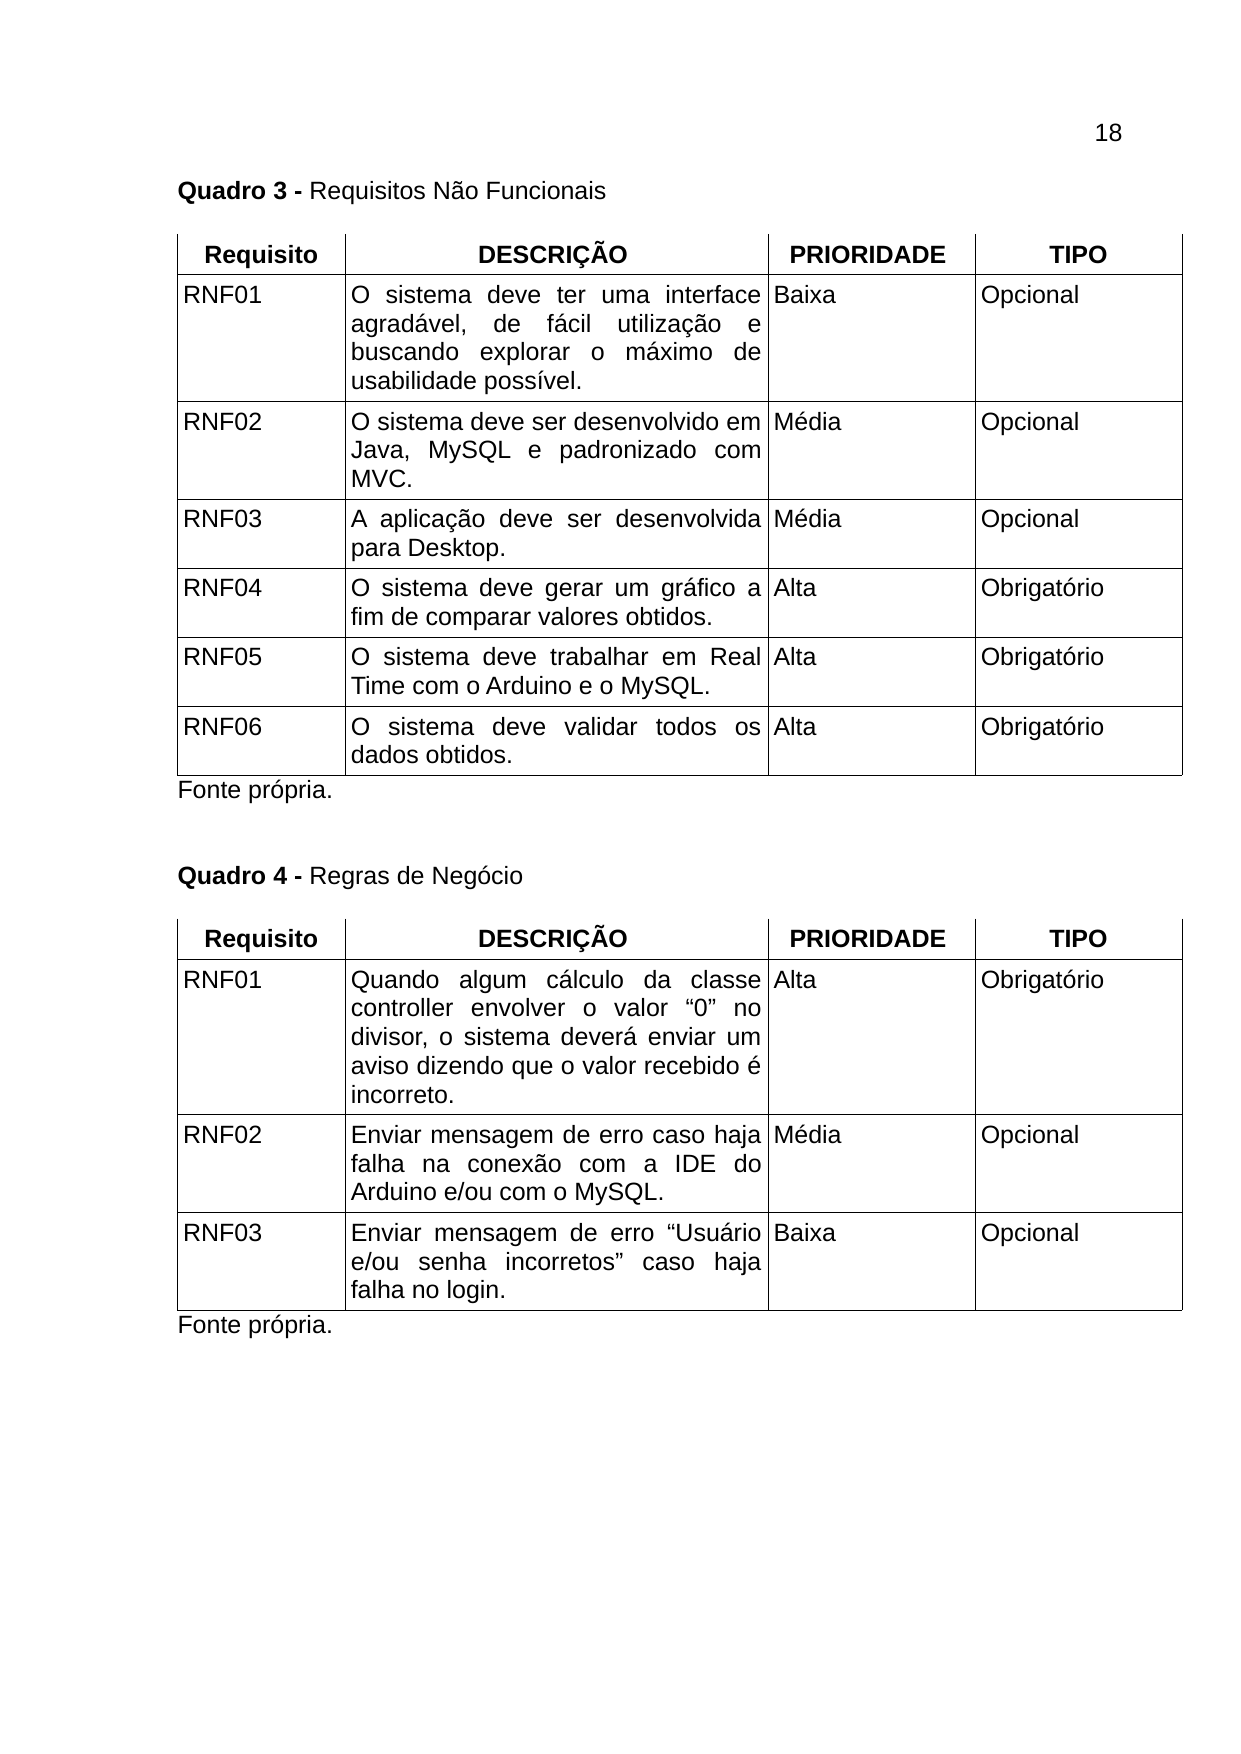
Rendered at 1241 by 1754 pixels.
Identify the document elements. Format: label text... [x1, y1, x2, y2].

table_cell RNF02 [178, 1115, 345, 1212]
table_cell Obrigatório [976, 569, 1182, 637]
table_cell Alta [769, 638, 975, 706]
table_header Requisito [178, 919, 345, 959]
text Fonte própria. [177, 1311, 1122, 1338]
table_header Requisito [178, 234, 345, 274]
table_cell Média [769, 1115, 975, 1212]
table_header DESCRIÇÃO [346, 234, 768, 274]
table_cell O sistema deve ser desenvolvido em Java, MySQL e padronizado com MVC. [346, 402, 768, 498]
table_header TIPO [976, 919, 1182, 959]
table_cell RNF06 [178, 707, 345, 775]
table_cell O sistema deve validar todos os dados obtidos. [346, 707, 768, 775]
table_cell Média [769, 500, 975, 567]
table_header PRIORIDADE [769, 234, 975, 274]
table_cell Enviar mensagem de erro “Usuário e/ou senha incorretos” caso haja falha no login. [346, 1213, 768, 1310]
table_cell RNF03 [178, 500, 345, 567]
list Quadro 4 - Regras de Negócio [177, 861, 1122, 890]
table_cell RNF01 [178, 275, 345, 401]
table_header TIPO [976, 234, 1182, 274]
text Fonte própria. [177, 776, 1122, 803]
table_cell Opcional [976, 275, 1182, 401]
table_cell Opcional [976, 500, 1182, 567]
table_cell Enviar mensagem de erro caso haja falha na conexão com a IDE do Arduino e/ou com o MySQL. [346, 1115, 768, 1212]
table_cell O sistema deve ter uma interface agradável, de fácil utilização e buscando explorar o máximo de usabilidade possível. [346, 275, 768, 401]
table_cell Opcional [976, 1115, 1182, 1212]
table_cell Alta [769, 569, 975, 637]
table_cell Opcional [976, 402, 1182, 498]
table_cell Quando algum cálculo da classe controller envolver o valor “0” no divisor, o sistema deverá enviar um aviso dizendo que o valor recebido é incorreto. [346, 960, 768, 1114]
table_cell A aplicação deve ser desenvolvida para Desktop. [346, 500, 768, 567]
table_cell Obrigatório [976, 707, 1182, 775]
table_header PRIORIDADE [769, 919, 975, 959]
table_cell Baixa [769, 275, 975, 401]
table_cell RNF05 [178, 638, 345, 706]
table_cell RNF02 [178, 402, 345, 498]
text Quadro 3 - Requisitos Não Funcionais [177, 176, 1122, 205]
table_cell Baixa [769, 1213, 975, 1310]
table_cell Média [769, 402, 975, 498]
table_cell RNF01 [178, 960, 345, 1114]
table_cell RNF03 [178, 1213, 345, 1310]
table_cell Obrigatório [976, 960, 1182, 1114]
table_cell Alta [769, 707, 975, 775]
table_cell O sistema deve trabalhar em Real Time com o Arduino e o MySQL. [346, 638, 768, 706]
table_cell Obrigatório [976, 638, 1182, 706]
table_cell O sistema deve gerar um gráfico a fim de comparar valores obtidos. [346, 569, 768, 637]
table_cell RNF04 [178, 569, 345, 637]
table_header DESCRIÇÃO [346, 919, 768, 959]
table_cell Alta [769, 960, 975, 1114]
table_cell Opcional [976, 1213, 1182, 1310]
